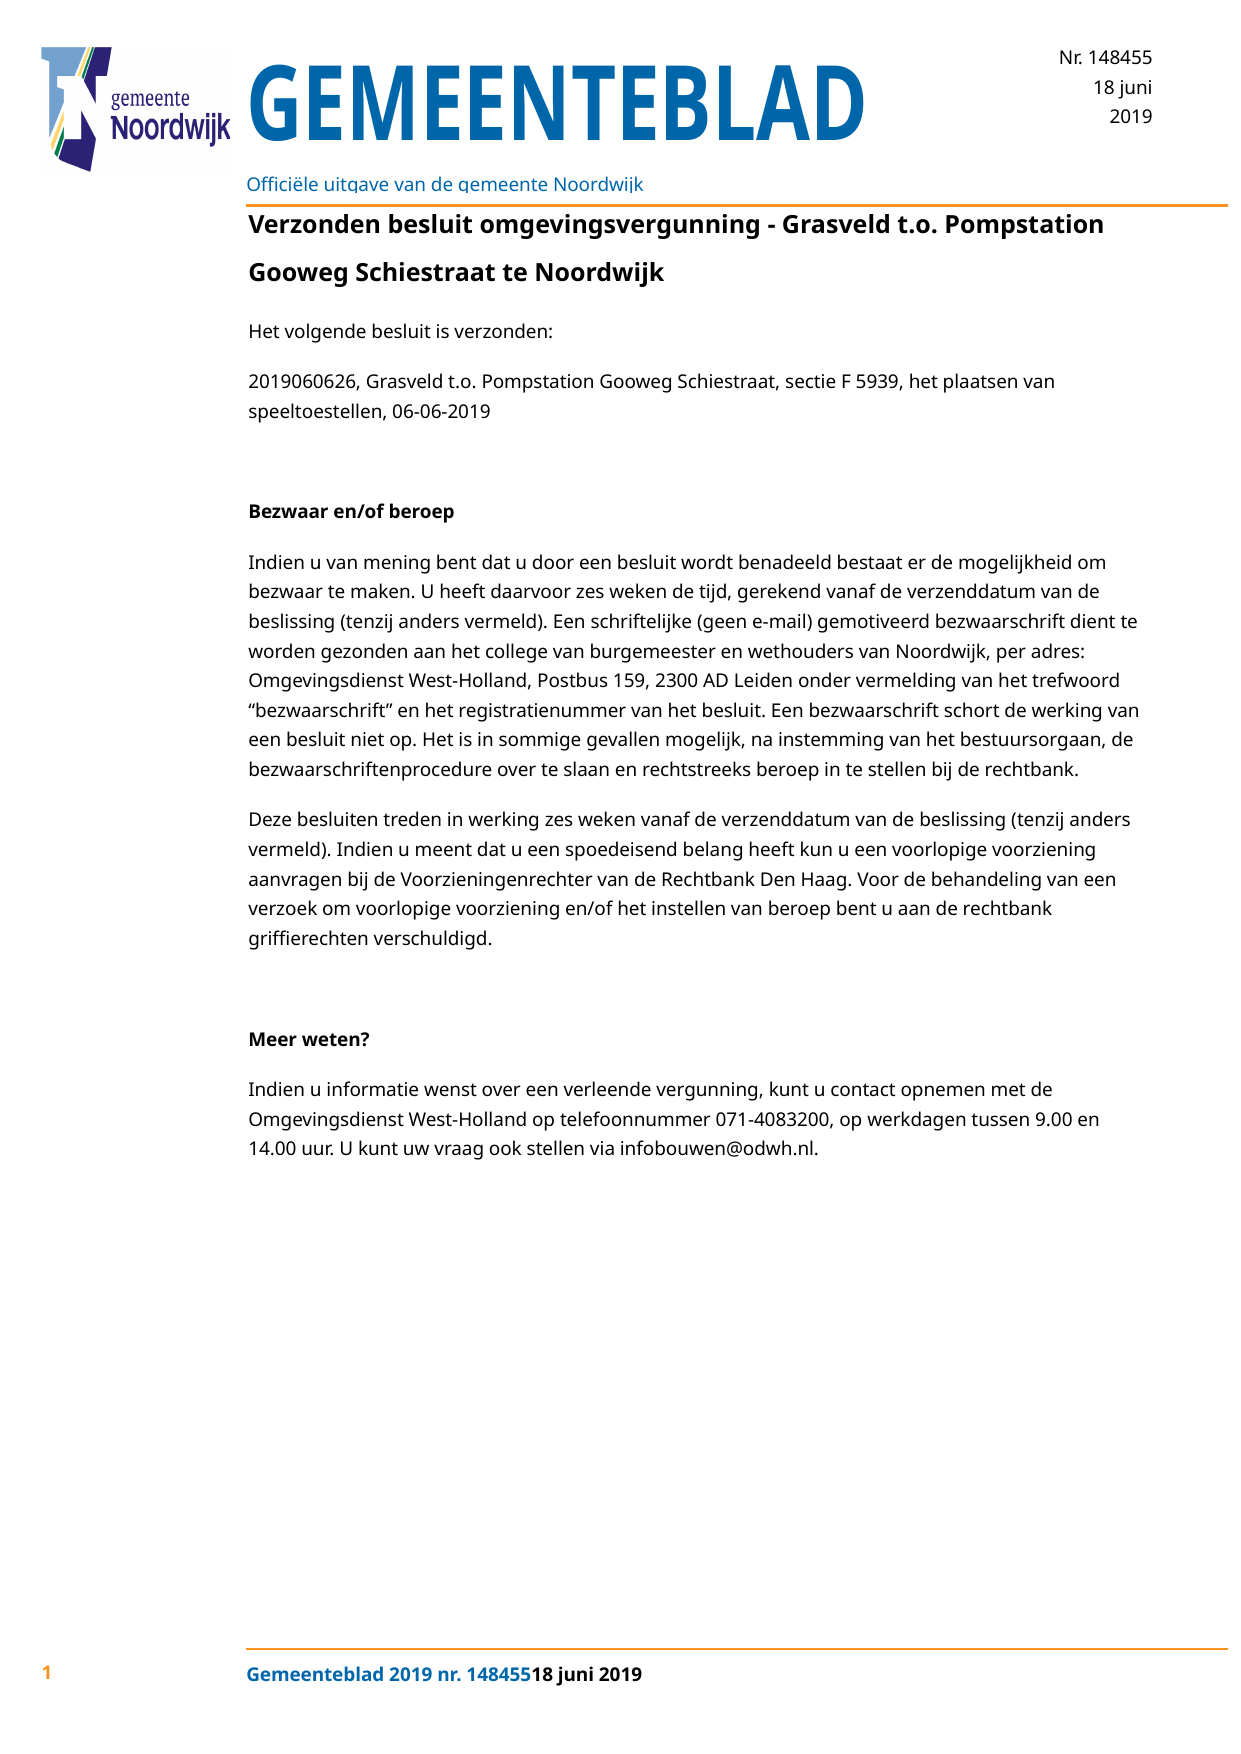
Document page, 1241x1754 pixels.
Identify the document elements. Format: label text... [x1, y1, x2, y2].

picture [41, 47, 231, 172]
text Verzonden besluit omgevingsvergunning - Grasveld t.o. Pompstation Gooweg Schiestraat te Noordwijk [248, 207, 1152, 288]
text Deze besluiten treden in werking zes weken vanaf de verzenddatum van de beslissing (tenzij anders vermeld). Indien u meent dat u een spoedeisend belang heeft kun u een voorlopige voorziening aanvragen bij de Voorzieningenrechter van de Rechtbank Den Haag. Voor de behandeling van een verzoek om voorlopige voorziening en/of het instellen van beroep bent u aan de rechtbank griffierechten verschuldigd. [248, 807, 1152, 951]
text Bezwaar en/of beroep [248, 499, 1152, 524]
text Meer weten? [248, 1026, 1152, 1052]
text Indien u informatie wenst over een verleende vergunning, kunt u contact opnemen met de Omgevingsdienst West-Holland op telefoonnummer 071-4083200, op werkdagen tussen 9.00 en 14.00 uur. U kunt uw vraag ook stellen via infobouwen@odwh.nl. [248, 1076, 1152, 1161]
text Indien u van mening bent dat u door een besluit wordt benadeeld bestaat er de mogelijkheid om bezwaar te maken. U heeft daarvoor zes weken de tijd, gerekend vanaf de verzenddatum van de beslissing (tenzij anders vermeld). Een schriftelijke (geen e-mail) gemotiveerd bezwaarschrift dient te worden gezonden aan het college van burgemeester en wethouders van Noordwijk, per adres: Omgevingsdienst West-Holland, Postbus 159, 2300 AD Leiden onder vermelding van het trefwoord “bezwaarschrift” en het registratienummer van het besluit. Een bezwaarschrift schort de werking van een besluit niet op. Het is in sommige gevallen mogelijk, na instemming van het bestuursorgaan, de bezwaarschriftenprocedure over te slaan en rechtstreeks beroep in te stellen bij de rechtbank. [248, 549, 1152, 782]
text Het volgende besluit is verzonden: [248, 318, 1152, 344]
text 2019060626, Grasveld t.o. Pompstation Gooweg Schiestraat, sectie F 5939, het plaatsen van speeltoestellen, 06-06-2019 [248, 368, 1152, 424]
